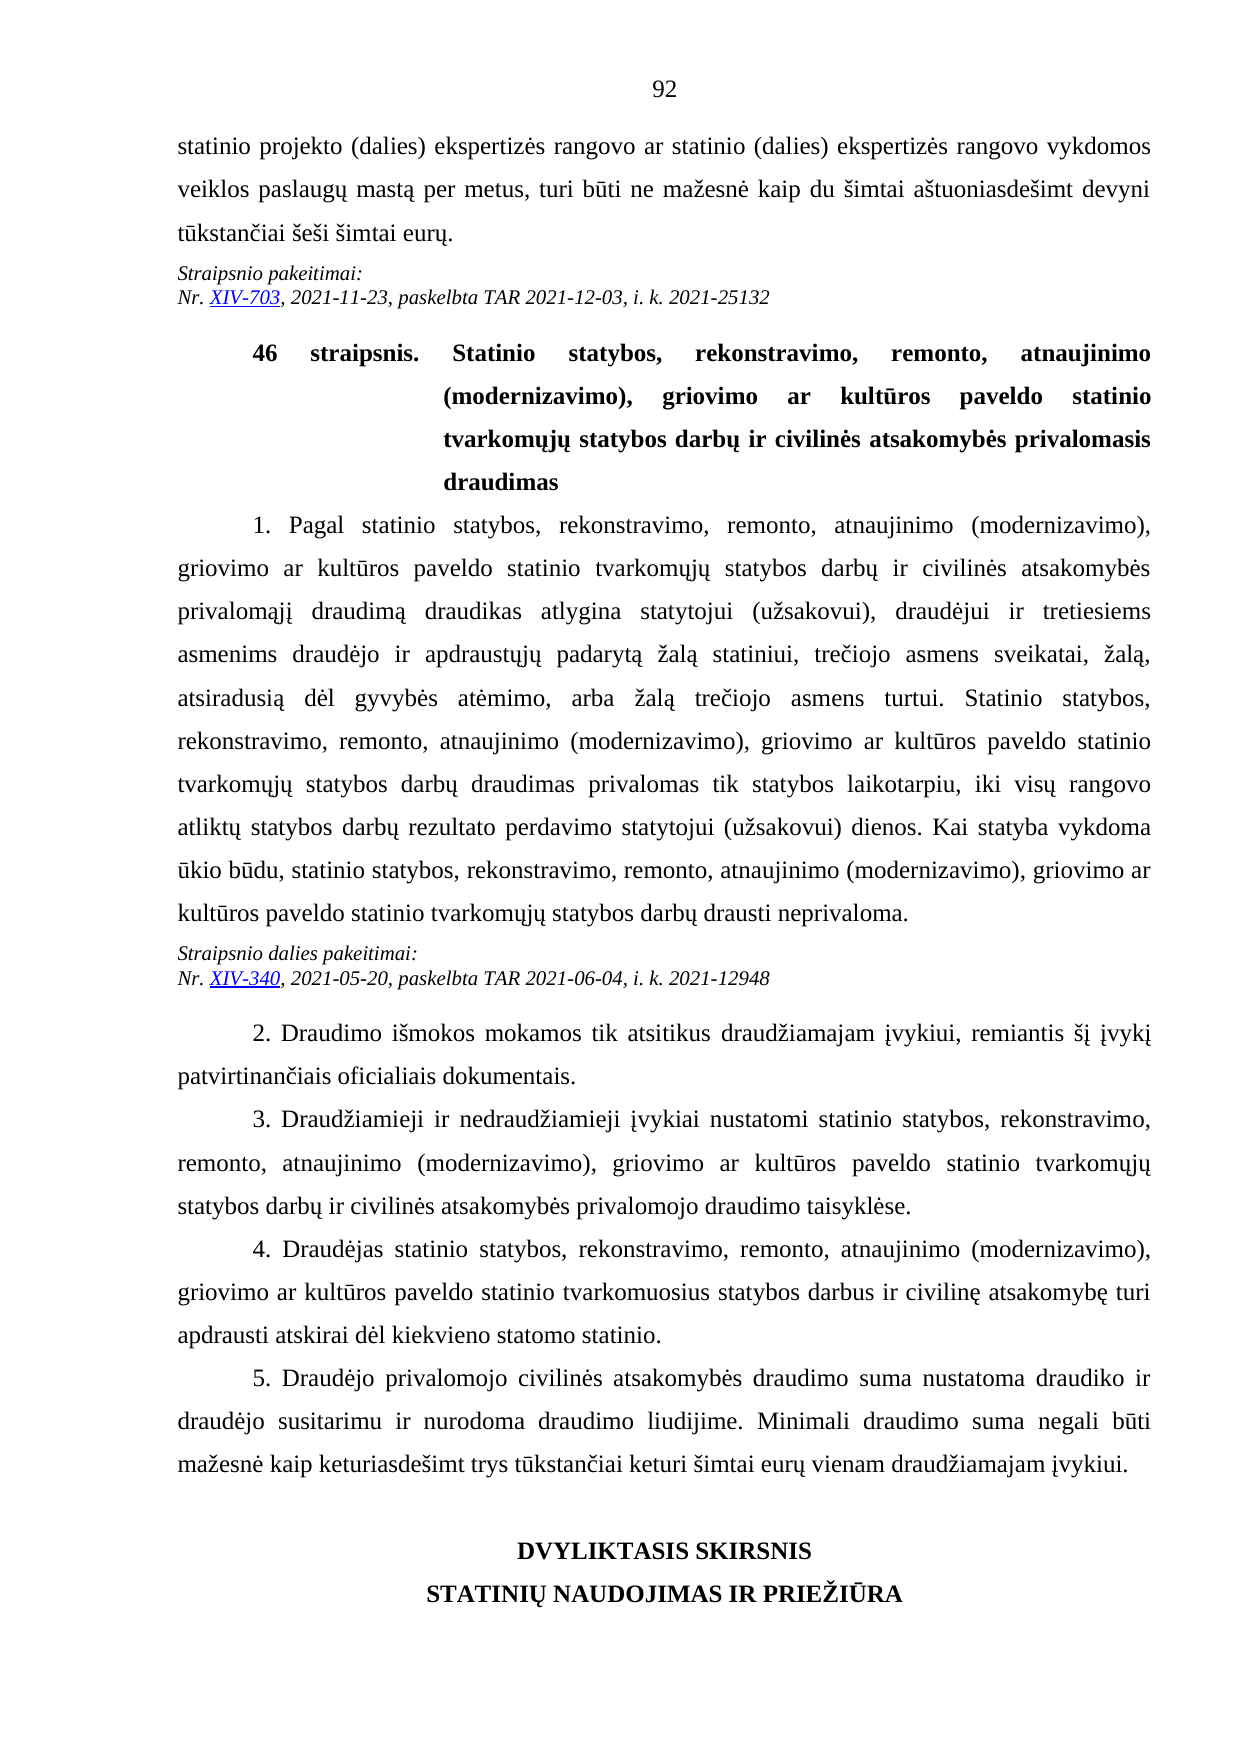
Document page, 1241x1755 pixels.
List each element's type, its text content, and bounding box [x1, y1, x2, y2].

text Straipsnio pakeitimai: [177, 261, 1152, 285]
text statinio projekto (dalies) ekspertizės rangovo ar statinio (dalies) ekspertizės rangovo vykdomos veiklos paslaugų mastą per metus, turi būti ne mažesnė kaip du šimtai aštuoniasdešimt devyni tūkstančiai šeši šimtai eurų. [177, 131, 1152, 246]
text 46 straipsnis. Statinio statybos, rekonstravimo, remonto, atnaujinimo (modernizavimo), griovimo ar kultūros paveldo statinio tvarkomųjų statybos darbų ir civilinės atsakomybės privalomasis draudimas [252, 338, 1152, 496]
text 2. Draudimo išmokos mokamos tik atsitikus draudžiamajam įvykiui, remiantis šį įvykį patvirtinančiais oficialiais dokumentais. [177, 1018, 1152, 1090]
text STATINIŲ NAUDOJIMAS IR PRIEŽIŪRA [177, 1579, 1152, 1608]
text Nr. XIV-340, 2021-05-20, paskelbta TAR 2021-06-04, i. k. 2021-12948 [177, 965, 1152, 989]
text DVYLIKTASIS SKIRSNIS [177, 1536, 1152, 1564]
text 1. Pagal statinio statybos, rekonstravimo, remonto, atnaujinimo (modernizavimo), griovimo ar kultūros paveldo statinio tvarkomųjų statybos darbų ir civilinės atsakomybės privalomąjį draudimą draudikas atlygina statytojui (užsakovui), draudėjui ir tretiesiems asmenims draudėjo ir apdraustųjų padarytą žalą statiniui, trečiojo asmens sveikatai, žalą, atsiradusią dėl gyvybės atėmimo, arba žalą trečiojo asmens turtui. Statinio statybos, rekonstravimo, remonto, atnaujinimo (modernizavimo), griovimo ar kultūros paveldo statinio tvarkomųjų statybos darbų draudimas privalomas tik statybos laikotarpiu, iki visų rangovo atliktų statybos darbų rezultato perdavimo statytojui (užsakovui) dienos. Kai statyba vykdoma ūkio būdu, statinio statybos, rekonstravimo, remonto, atnaujinimo (modernizavimo), griovimo ar kultūros paveldo statinio tvarkomųjų statybos darbų drausti neprivaloma. [177, 510, 1152, 927]
text 4. Draudėjas statinio statybos, rekonstravimo, remonto, atnaujinimo (modernizavimo), griovimo ar kultūros paveldo statinio tvarkomuosius statybos darbus ir civilinę atsakomybę turi apdrausti atskirai dėl kiekvieno statomo statinio. [177, 1234, 1152, 1349]
text Straipsnio dalies pakeitimai: [177, 941, 1152, 965]
text Nr. XIV-703, 2021-11-23, paskelbta TAR 2021-12-03, i. k. 2021-25132 [177, 285, 1152, 309]
text 3. Draudžiamieji ir nedraudžiamieji įvykiai nustatomi statinio statybos, rekonstravimo, remonto, atnaujinimo (modernizavimo), griovimo ar kultūros paveldo statinio tvarkomųjų statybos darbų ir civilinės atsakomybės privalomojo draudimo taisyklėse. [177, 1104, 1152, 1219]
text 5. Draudėjo privalomojo civilinės atsakomybės draudimo suma nustatoma draudiko ir draudėjo susitarimu ir nurodoma draudimo liudijime. Minimali draudimo suma negali būti mažesnė kaip keturiasdešimt trys tūkstančiai keturi šimtai eurų vienam draudžiamajam įvykiui. [177, 1363, 1152, 1478]
